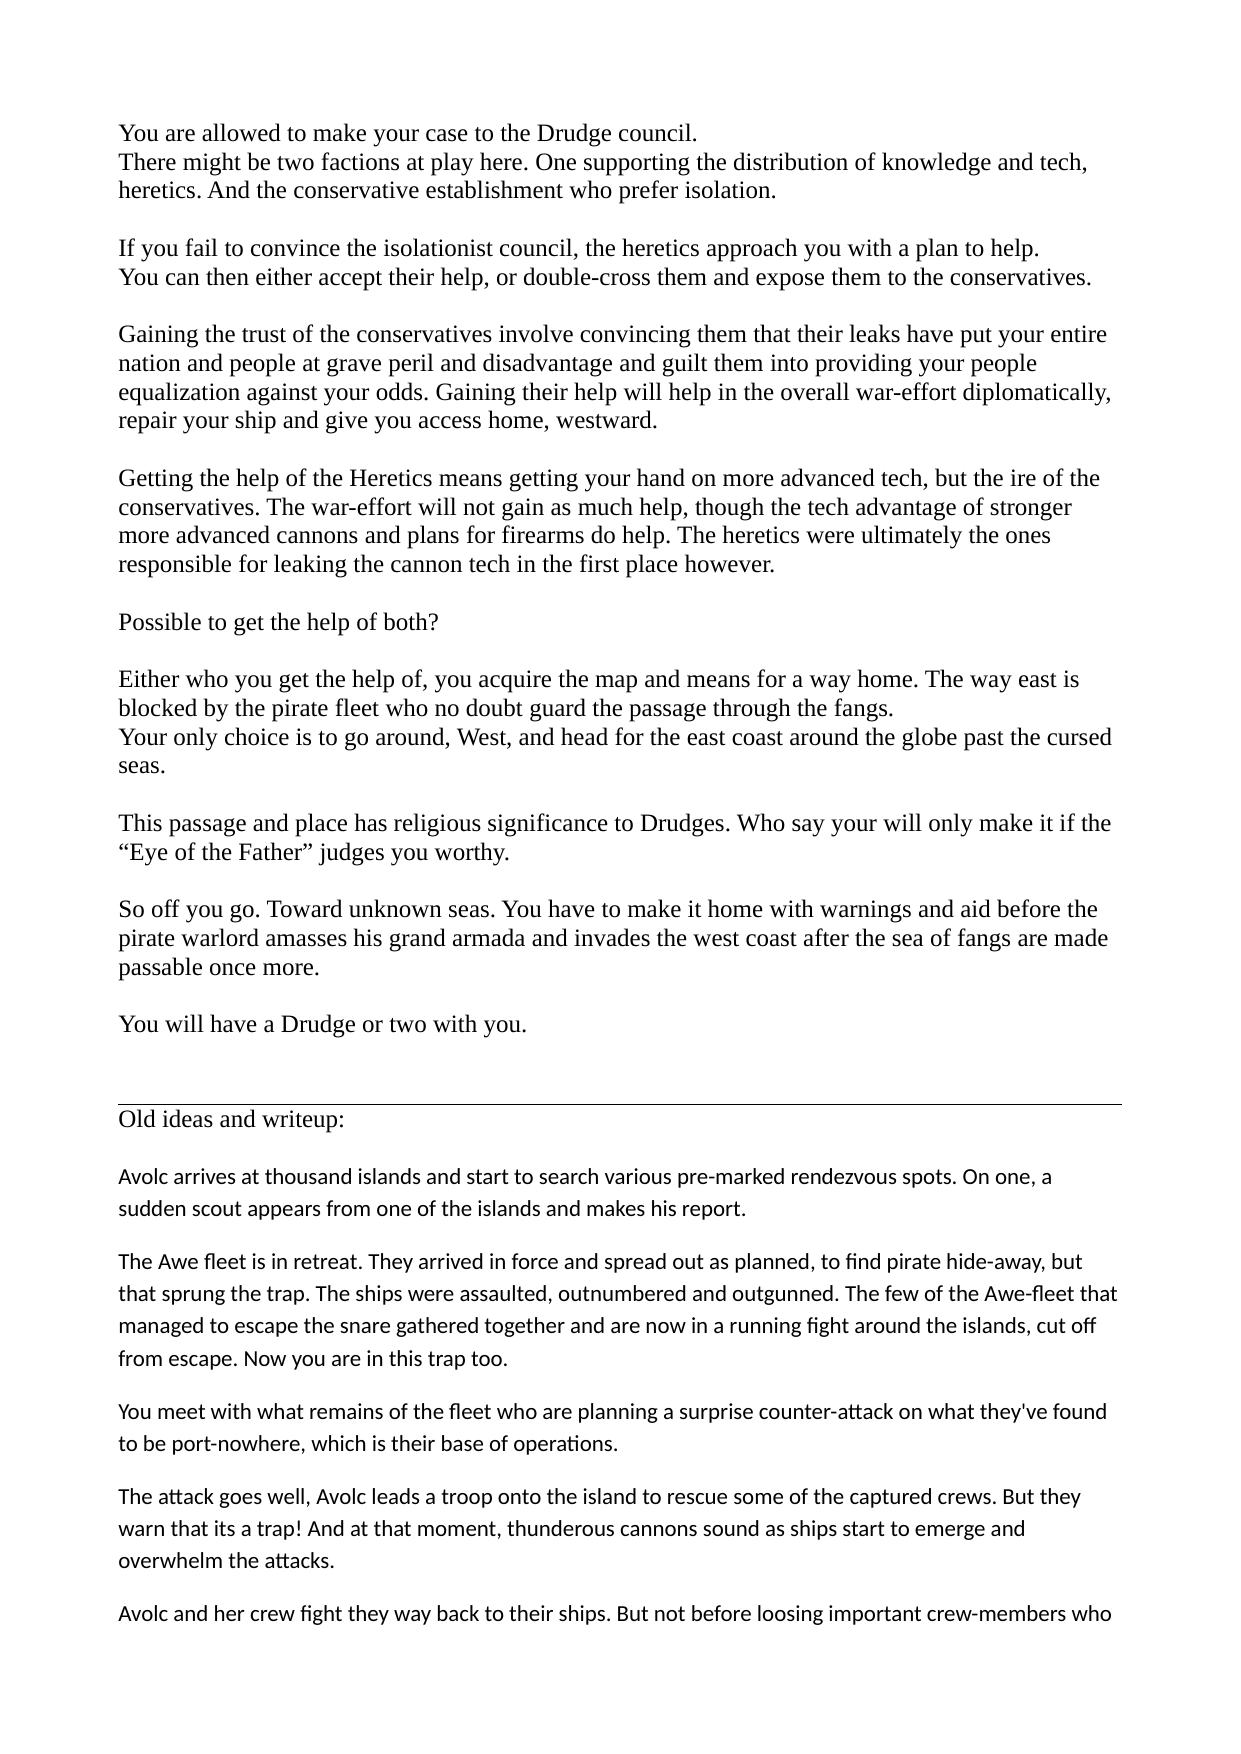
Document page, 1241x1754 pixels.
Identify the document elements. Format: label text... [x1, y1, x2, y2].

text This passage and place has religious significance to Drudges. Who say your will only make it if the “Eye of the Father” judges you worthy. [118, 808, 1122, 866]
text The attack goes well, Avolc leads a troop onto the island to rescue some of the captured crews. But they warn that its a trap! And at that moment, thunderous cannons sound as ships start to emerge and overwhelm the attacks. [118, 1482, 1122, 1574]
text So off you go. Toward unknown seas. You have to make it home with warnings and aid before the pirate warlord amasses his grand armada and invades the west coast after the sea of fangs are made passable once more. [118, 894, 1122, 981]
text If you fail to convince the isolationist council, the heretics approach you with a plan to help. [118, 233, 1122, 262]
text You will have a Drudge or two with you. [118, 1009, 1122, 1038]
text Old ideas and writeup: [118, 1105, 1122, 1133]
text The Awe fleet is in retreat. They arrived in force and spread out as planned, to find pirate hide-away, but that sprung the trap. The ships were assaulted, outnumbered and outgunned. The few of the Awe-fleet that managed to escape the snare gathered together and are now in a running fight around the islands, cut off from escape. Now you are in this trap too. [118, 1247, 1122, 1372]
text There might be two factions at play here. One supporting the distribution of knowledge and tech, heretics. And the conservative establishment who prefer isolation. [118, 147, 1122, 204]
text Avolc and her crew fight they way back to their ships. But not before loosing important crew-members who [118, 1599, 1122, 1627]
text Getting the help of the Heretics means getting your hand on more advanced tech, but the ire of the conservatives. The war-effort will not gain as much help, though the tech advantage of stronger more advanced cannons and plans for firearms do help. The heretics were ultimately the ones responsible for leaking the cannon tech in the first place however. [118, 463, 1122, 578]
text Possible to get the help of both? [118, 607, 1122, 636]
text Gaining the trust of the conservatives involve convincing them that their leaks have put your entire nation and people at grave peril and disadvantage and guilt them into providing your people equalization against your odds. Gaining their help will help in the overall war-effort diplomatically, repair your ship and give you access home, westward. [118, 319, 1122, 434]
text Either who you get the help of, you acquire the map and means for a way home. The way east is blocked by the pirate fleet who no doubt guard the passage through the fangs. [118, 664, 1122, 722]
text You meet with what remains of the fleet who are planning a surprise counter-attack on what they've found to be port-nowhere, which is their base of operations. [118, 1397, 1122, 1457]
text Avolc arrives at thousand islands and start to search various pre-marked rendezvous spots. On one, a sudden scout appears from one of the islands and makes his report. [118, 1162, 1122, 1222]
text Your only choice is to go around, West, and head for the east coast around the globe past the cursed seas. [118, 722, 1122, 779]
text You are allowed to make your case to the Drudge council. [118, 118, 1122, 147]
text You can then either accept their help, or double-cross them and expose them to the conservatives. [118, 262, 1122, 291]
